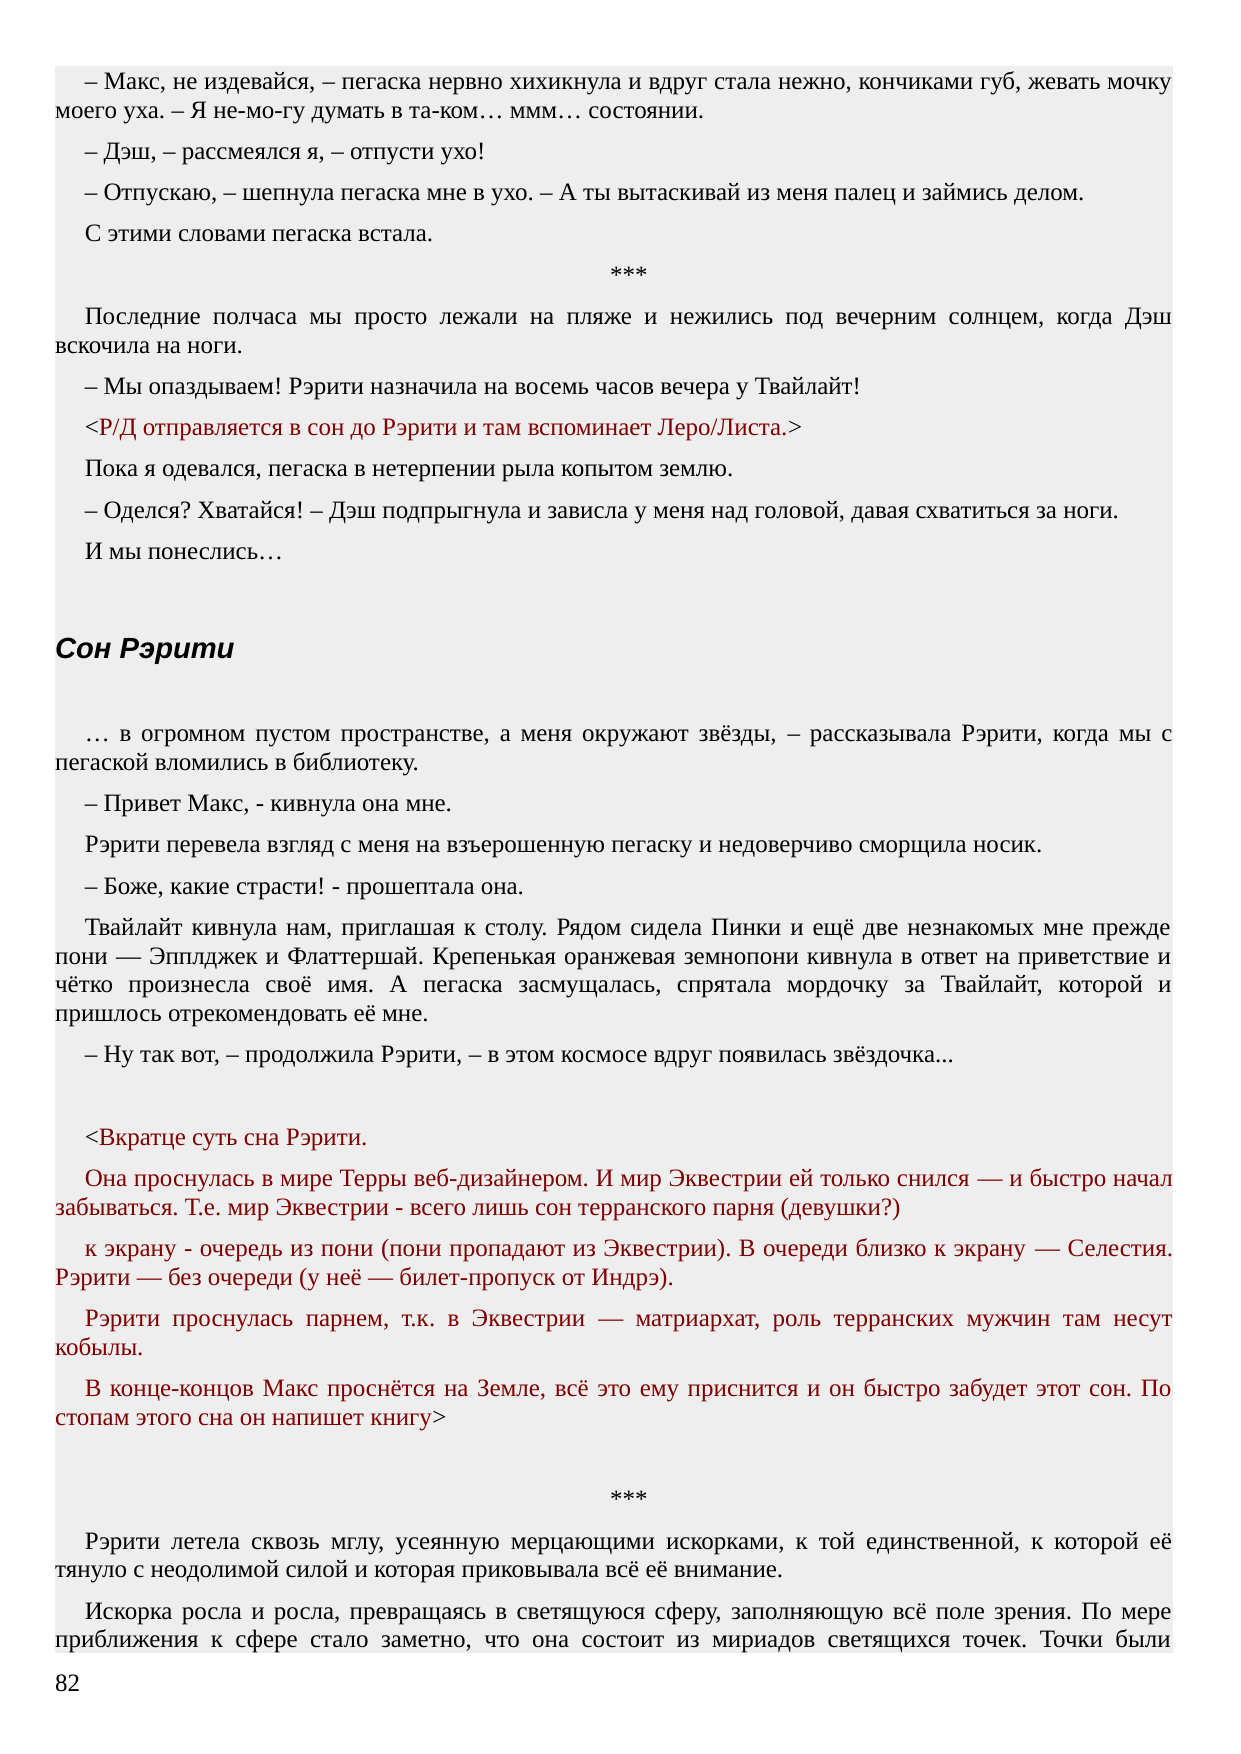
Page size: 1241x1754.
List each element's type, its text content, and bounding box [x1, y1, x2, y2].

text – Оделся? Хватайся! – Дэш подпрыгнула и зависла у меня над головой, давая схватиться за ноги. [55, 495, 1173, 523]
text Искорка росла и росла, превращаясь в светящуюся сферу, заполняющую всё поле зрения. По мере приближения к сфере стало заметно, что она состоит из мириадов светящихся точек. Точки были [55, 1596, 1173, 1653]
text В конце-концов Макс проснётся на Земле, всё это ему приснится и он быстро забудет этот сон. По стопам этого сна он напишет книгу> [55, 1373, 1173, 1431]
text – Дэш, – рассмеялся я, – отпусти ухо! [55, 136, 1173, 165]
text Рэрити летела сквозь мглу, усеянную мерцающими искорками, к той единственной, к которой её тянуло с неодолимой силой и которая приковывала всё её внимание. [55, 1526, 1173, 1583]
text – Боже, какие страсти! - прошептала она. [55, 871, 1173, 899]
text к экрану - очередь из пони (пони пропадают из Эквестрии). В очереди близко к экрану — Селестия. Рэрити — без очереди (у неё — билет-пропуск от Индрэ). [55, 1233, 1173, 1291]
text <Р/Д отправляется в сон до Рэрити и там вспоминает Леро/Листа.> [55, 412, 1173, 441]
text И мы понеслись… [55, 536, 1173, 565]
text Она проснулась в мире Терры веб-дизайнером. И мир Эквестрии ей только снился — и быстро начал забываться. Т.е. мир Эквестрии - всего лишь сон терранского парня (девушки?) [55, 1163, 1173, 1221]
text – Мы опаздываем! Рэрити назначила на восемь часов вечера у Твайлайт! [55, 371, 1173, 400]
text – Ну так вот, – продолжила Рэрити, – в этом космосе вдруг появилась звёздочка... [55, 1039, 1173, 1068]
text *** [55, 1484, 1173, 1513]
text … в огромном пустом пространстве, а меня окружают звёзды, – рассказывала Рэрити, когда мы с пегаской вломились в библиотеку. [55, 718, 1173, 776]
text – Привет Макс, - кивнула она мне. [55, 788, 1173, 817]
text Рэрити перевела взгляд с меня на взъерошенную пегаску и недоверчиво сморщила носик. [55, 829, 1173, 858]
text *** [55, 260, 1173, 288]
subtitle Сон Рэрити [55, 631, 1173, 664]
text Пока я одевался, пегаска в нетерпении рыла копытом землю. [55, 453, 1173, 482]
text Последние полчаса мы просто лежали на пляже и нежились под вечерним солнцем, когда Дэш вскочила на ноги. [55, 301, 1173, 358]
text Рэрити проснулась парнем, т.к. в Эквестрии — матриархат, роль терранских мужчин там несут кобылы. [55, 1303, 1173, 1361]
text <Вкратце суть сна Рэрити. [55, 1122, 1173, 1151]
text С этими словами пегаска встала. [55, 218, 1173, 247]
text Твайлайт кивнула нам, приглашая к столу. Рядом сидела Пинки и ещё две незнакомых мне прежде пони — Эпплджек и Флаттершай. Крепенькая оранжевая земнопони кивнула в ответ на приветствие и чётко произнесла своё имя. А пегаска засмущалась, спрятала мордочку за Твайлайт, которой и пришлось отрекомендовать её мне. [55, 912, 1173, 1027]
text – Отпускаю, – шепнула пегаска мне в ухо. – А ты вытаскивай из меня палец и займись делом. [55, 177, 1173, 206]
text – Макс, не издевайся, – пегаска нервно хихикнула и вдруг стала нежно, кончиками губ, жевать мочку моего уха. – Я не-мо-гу думать в та-ком… ммм… состоянии. [55, 66, 1173, 123]
